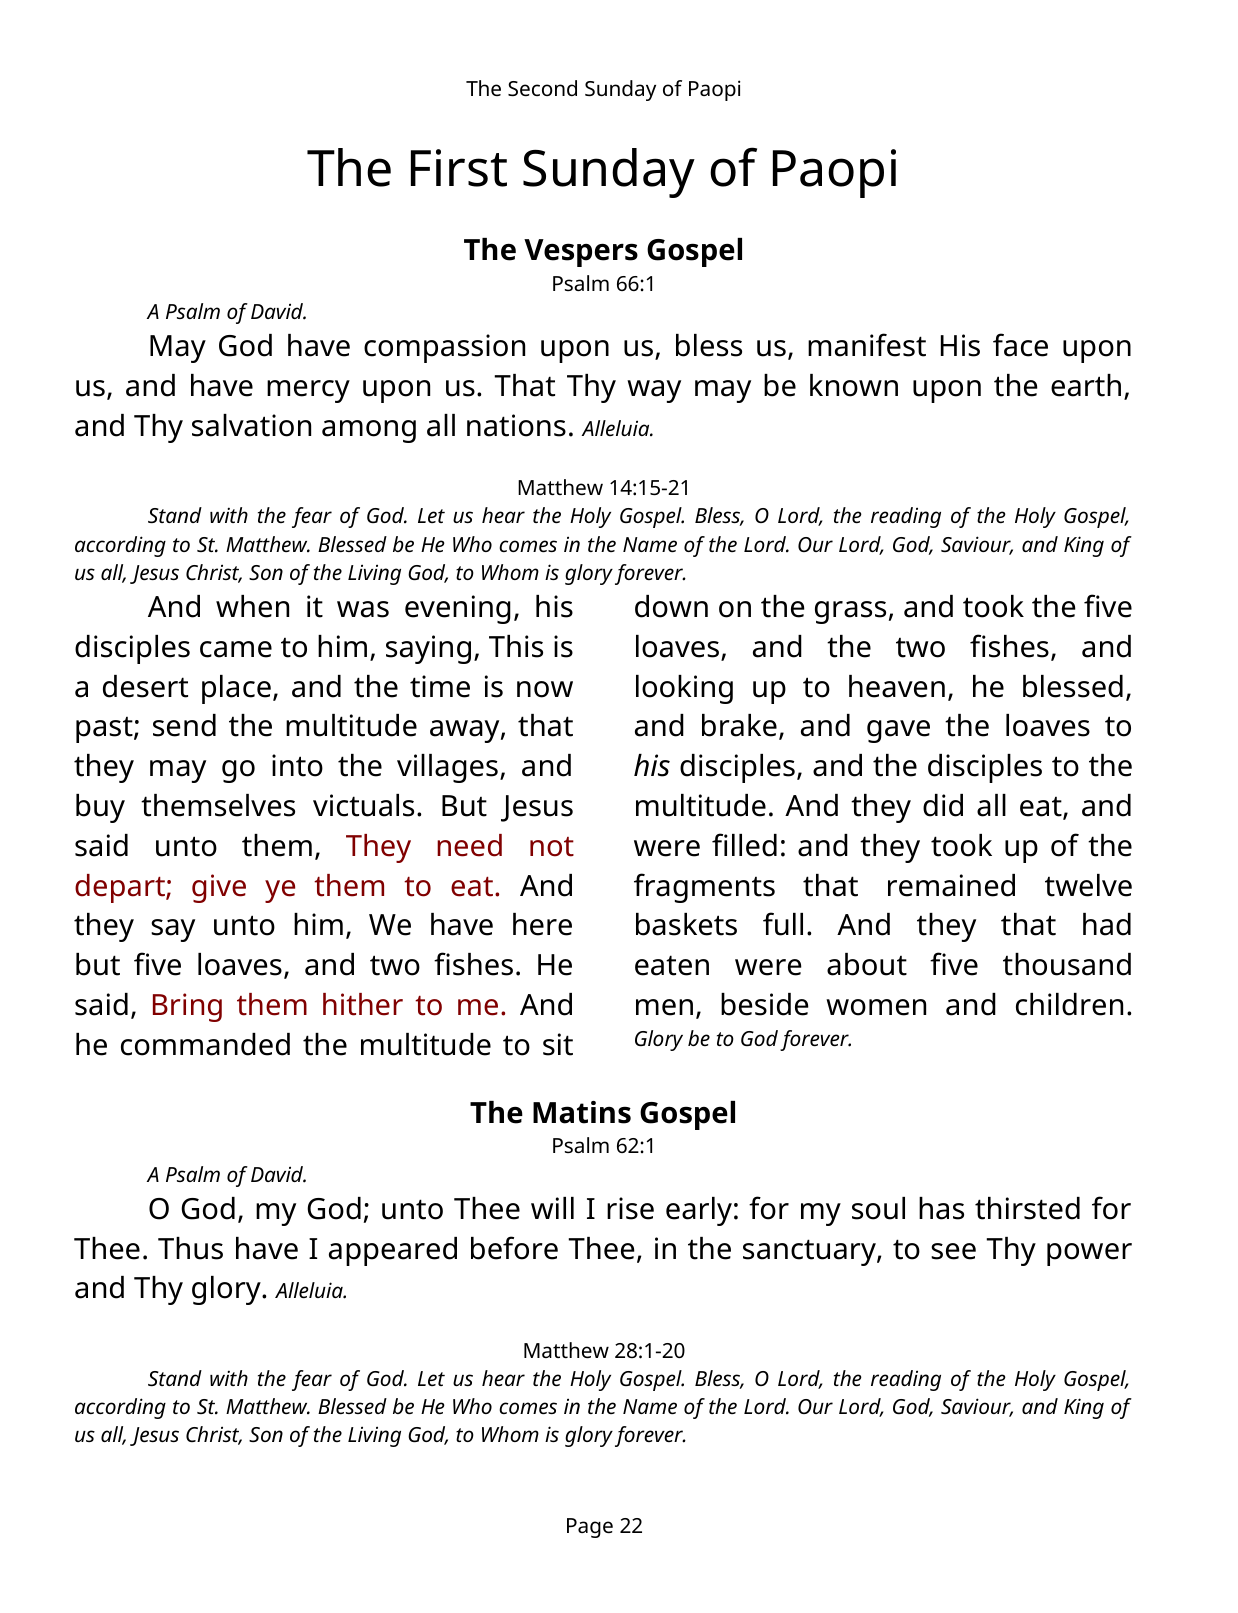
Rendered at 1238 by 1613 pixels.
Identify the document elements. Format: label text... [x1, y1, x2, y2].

text Stand with the fear of God. Let us hear the Holy Gospel. Bless, O Lord, the reading of the Holy Gospel, according to St. Matthew. Blessed be He Who comes in the Name of the Lord. Our Lord, God, Saviour, and King of us all, Jesus Christ, Son of the Living God, to Whom is glory forever. [74, 1364, 1134, 1449]
text O God, my God; unto Thee will I rise early: for my soul has thirsted for Thee. Thus have I appeared before Thee, in the sanctuary, to see Thy power and Thy glory. Alleluia. [74, 1188, 1134, 1307]
text A Psalm of David. [74, 297, 1134, 326]
text And when it was evening, his disciples came to him, saying, This is a desert place, and the time is now past; send the multitude away, that they may go into the villages, and buy themselves victuals. But Jesus said unto them, They need not depart; give ye them to eat. And they say unto him, We have here but five loaves, and two fishes. He said, Bring them hither to me. And he commanded the multitude to sit [74, 586, 574, 1064]
text Psalm 62:1 [74, 1132, 1134, 1160]
text The Second Sunday of Paopi [72, 74, 1135, 102]
text Matthew 14:15-21 [74, 473, 1134, 501]
text The Matins Gospel [74, 1092, 1134, 1132]
text Stand with the fear of God. Let us hear the Holy Gospel. Bless, O Lord, the reading of the Holy Gospel, according to St. Matthew. Blessed be He Who comes in the Name of the Lord. Our Lord, God, Saviour, and King of us all, Jesus Christ, Son of the Living God, to Whom is glory forever. [74, 501, 1134, 586]
text The Vespers Gospel [74, 229, 1134, 269]
text May God have compassion upon us, bless us, manifest His face upon us, and have mercy upon us. That Thy way may be known upon the earth, and Thy salvation among all nations. Alleluia. [74, 326, 1134, 445]
text down on the grass, and took the five loaves, and the two fishes, and looking up to heaven, he blessed, and brake, and gave the loaves to his disciples, and the disciples to the multitude. And they did all eat, and were filled: and they took up of the fragments that remained twelve baskets full. And they that had eaten were about five thousand men, beside women and children. Glory be to God forever. [633, 586, 1134, 1052]
text Matthew 28:1-20 [74, 1336, 1134, 1364]
text The First Sunday of Paopi [74, 133, 1134, 201]
text A Psalm of David. [74, 1160, 1134, 1188]
text Psalm 66:1 [74, 269, 1134, 297]
